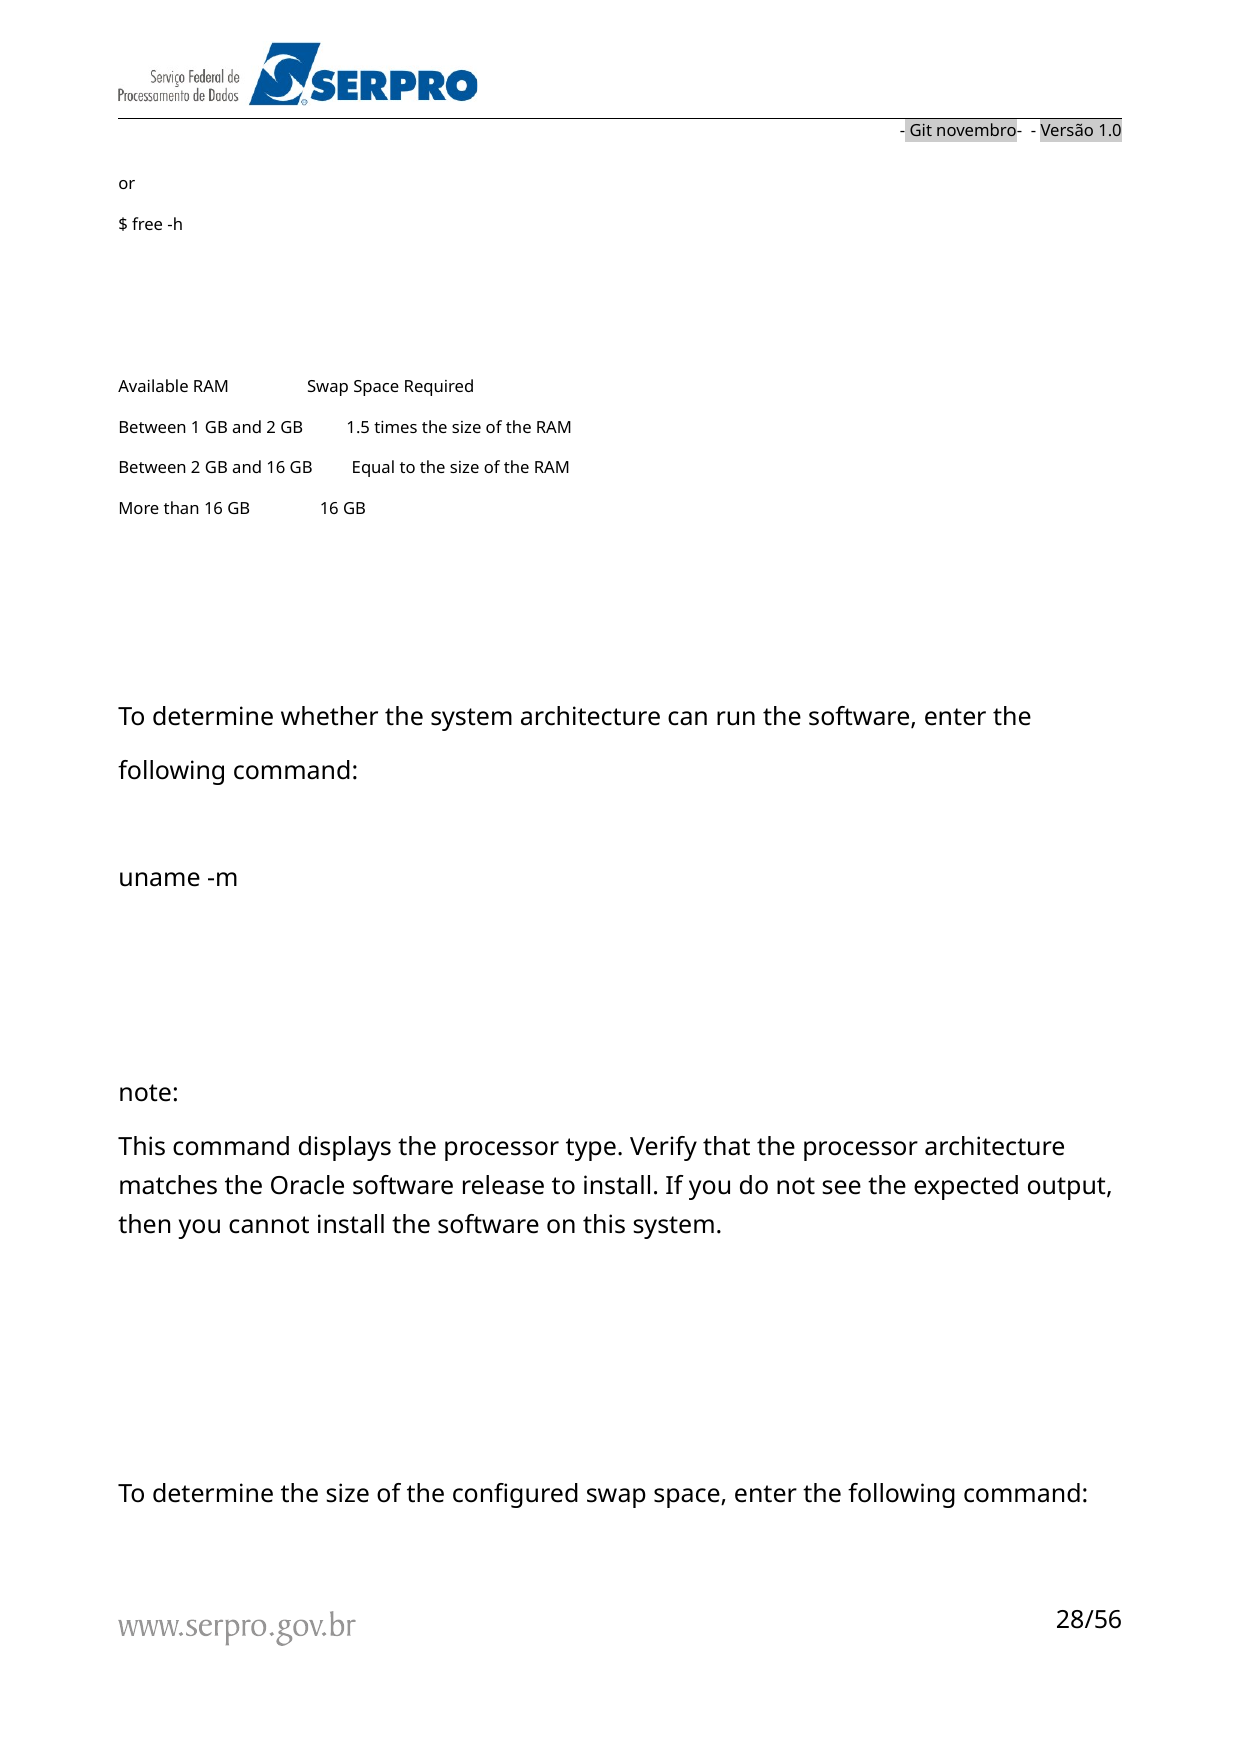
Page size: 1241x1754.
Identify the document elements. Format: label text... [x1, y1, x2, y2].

text To determine the size of the configured swap space, enter the following command: [118, 1476, 1122, 1510]
text following command: [118, 752, 1122, 786]
text $ free -h [118, 212, 1122, 235]
text To determine whether the system architecture can run the software, enter the [118, 698, 1122, 733]
text or [118, 172, 1122, 194]
text Available RAM Swap Space Required [118, 375, 1122, 397]
text Between 1 GB and 2 GB 1.5 times the size of the RAM [118, 415, 1122, 438]
text uname -m [118, 860, 1122, 894]
text Between 2 GB and 16 GB Equal to the size of the RAM [118, 456, 1122, 479]
picture [118, 41, 478, 106]
text This command displays the processor type. Verify that the processor architecture matches the Oracle software release to install. If you do not see the expected output, then you cannot install the software on this system. [118, 1128, 1122, 1241]
text note: [118, 1075, 1122, 1109]
text More than 16 GB 16 GB [118, 497, 1122, 519]
